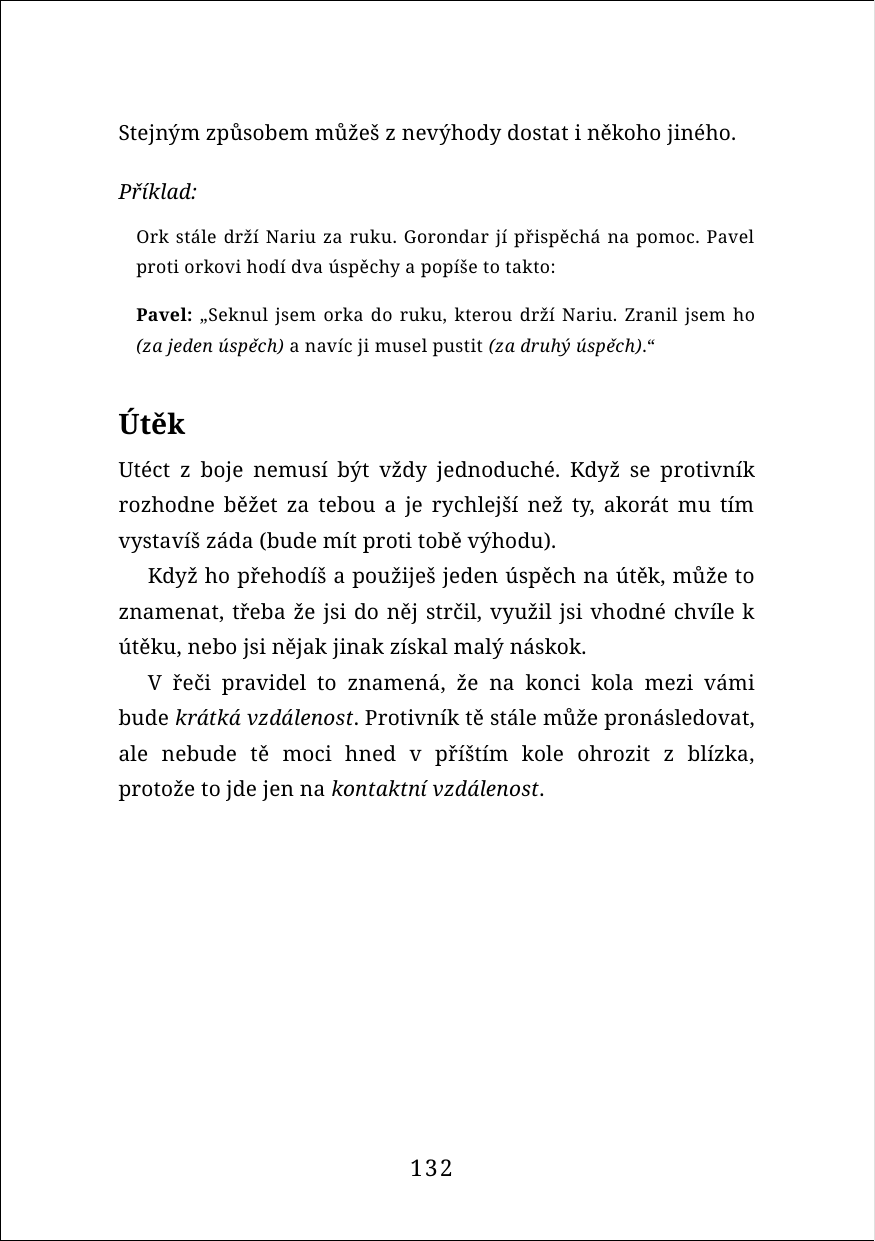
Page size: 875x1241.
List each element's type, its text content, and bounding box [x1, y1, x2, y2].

text Pavel: „Seknul jsem orka do ruku, kterou drží Nariu. Zranil jsem ho (za jeden úspěch) a navíc ji musel pustit (za druhý úspěch).“ [136, 303, 756, 357]
subtitle Útěk [118, 404, 756, 443]
text Příklad: [118, 177, 756, 206]
text Ork stále drží Nariu za ruku. Gorondar jí přispěchá na pomoc. Pavel proti orkovi hodí dva úspěchy a popíše to takto: [136, 225, 756, 279]
text Utéct z boje nemusí být vždy jednoduché. Když se protivník rozhodne běžet za tebou a je rychlejší než ty, akorát mu tím vystavíš záda (bude mít proti tobě výhodu). Když ho přehodíš a použiješ jeden úspěch na útěk, může to znamenat, třeba že jsi do něj strčil, využil jsi vhodné chvíle k útěku, nebo jsi nějak jinak získal malý náskok. V řeči pravidel to znamená, že na konci kola mezi vámi bude krátká vzdálenost. Protivník tě stále může pronásledovat, ale nebude tě moci hned v příštím kole ohrozit z blízka, protože to jde jen na kontaktní vzdálenost. [118, 455, 756, 803]
text Stejným způsobem můžeš z nevýhody dostat i někoho jiného. [118, 118, 756, 147]
